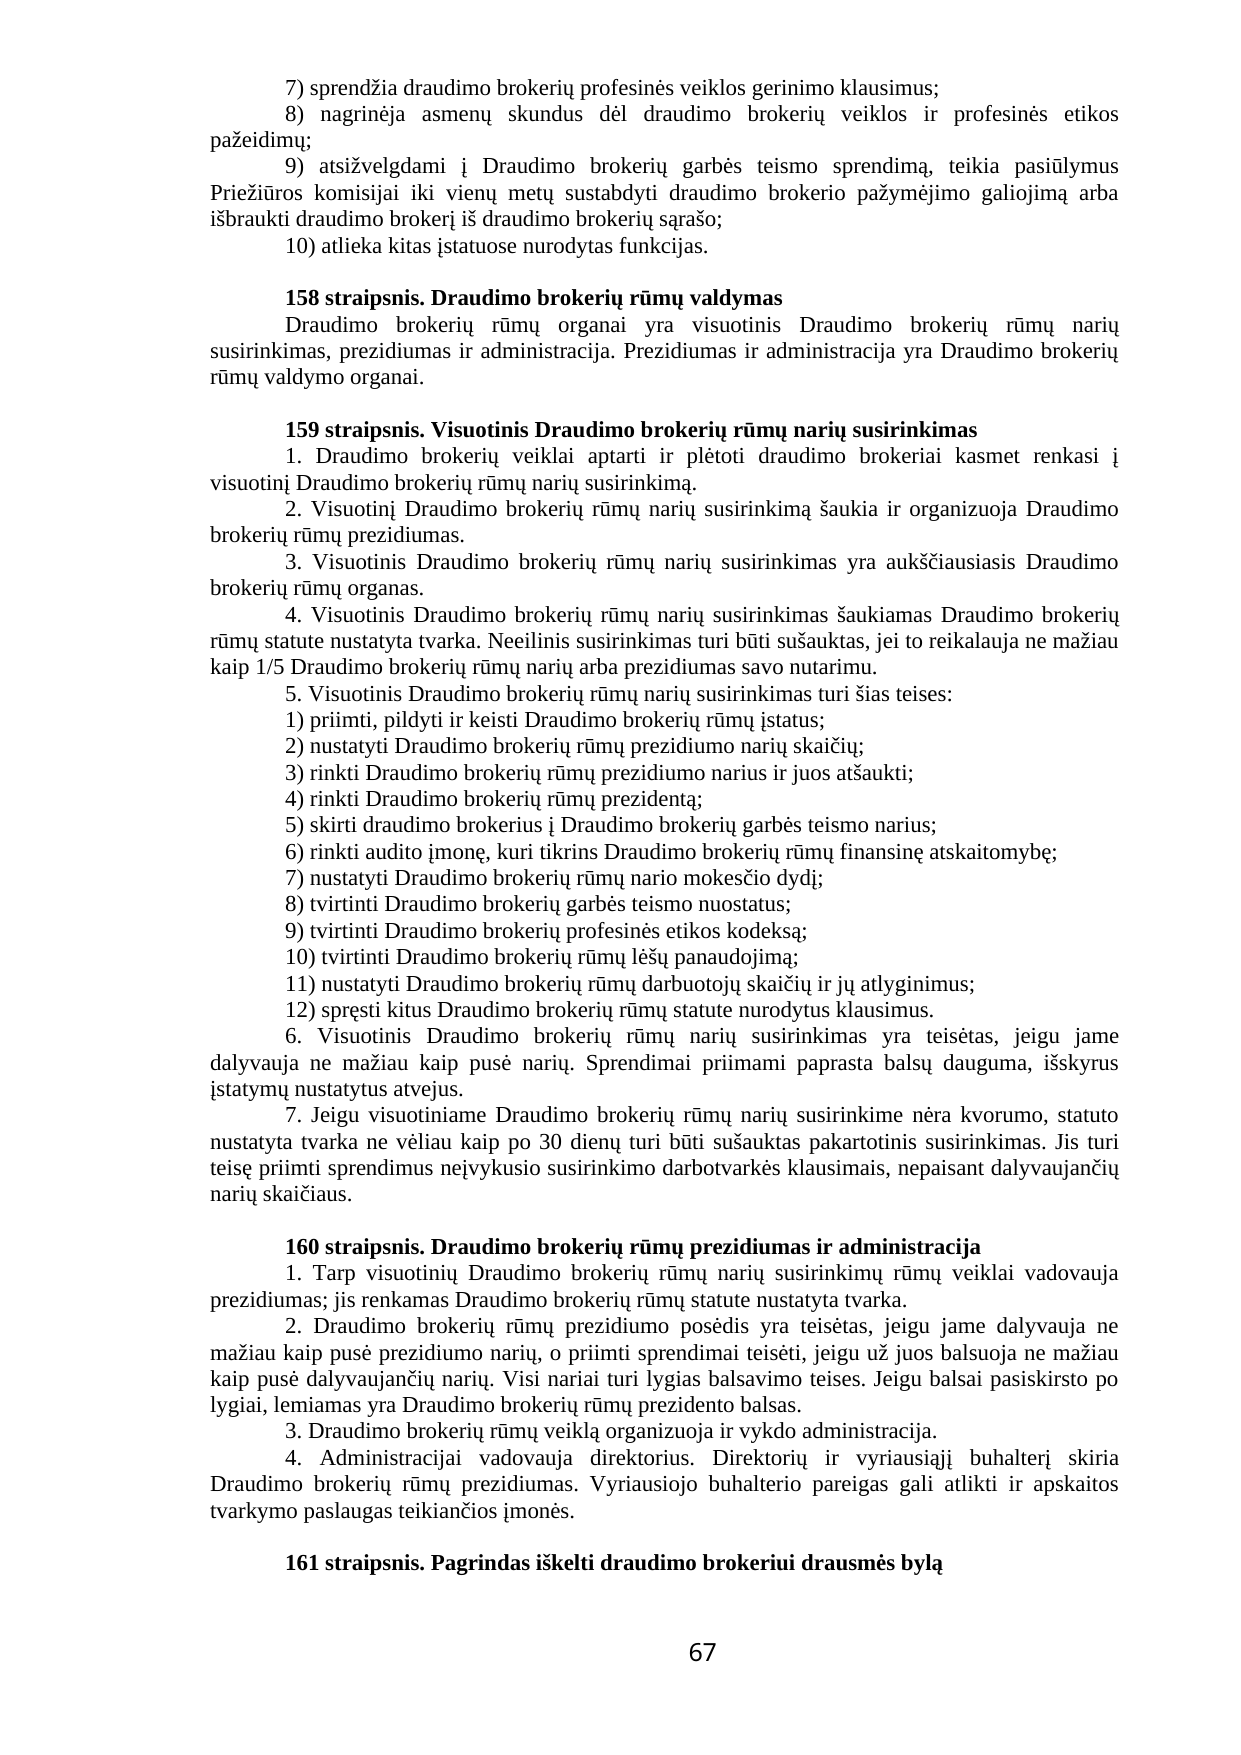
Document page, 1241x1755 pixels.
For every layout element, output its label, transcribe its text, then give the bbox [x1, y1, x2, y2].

text 7. Jeigu visuotiniame Draudimo brokerių rūmų narių susirinkime nėra kvorumo, statuto nustatyta tvarka ne vėliau kaip po 30 dienų turi būti sušauktas pakartotinis susirinkimas. Jis turi teisę priimti sprendimus neįvykusio susirinkimo darbotvarkės klausimais, nepaisant dalyvaujančių narių skaičiaus. [210, 1101, 1120, 1207]
text Draudimo brokerių rūmų organai yra visuotinis Draudimo brokerių rūmų narių susirinkimas, prezidiumas ir administracija. Prezidiumas ir administracija yra Draudimo brokerių rūmų valdymo organai. [210, 311, 1120, 390]
text 160 straipsnis. Draudimo brokerių rūmų prezidiumas ir administracija [210, 1233, 1120, 1259]
text 3. Visuotinis Draudimo brokerių rūmų narių susirinkimas yra aukščiausiasis Draudimo brokerių rūmų organas. [210, 548, 1120, 601]
text 7) sprendžia draudimo brokerių profesinės veiklos gerinimo klausimus; [210, 73, 1120, 100]
text 158 straipsnis. Draudimo brokerių rūmų valdymas [210, 284, 1120, 311]
text 1. Draudimo brokerių veiklai aptarti ir plėtoti draudimo brokeriai kasmet renkasi į visuotinį Draudimo brokerių rūmų narių susirinkimą. [210, 442, 1120, 495]
text 8) nagrinėja asmenų skundus dėl draudimo brokerių veiklos ir profesinės etikos pažeidimų; [210, 100, 1120, 153]
text 4. Administracijai vadovauja direktorius. Direktorių ir vyriausiąjį buhalterį skiria Draudimo brokerių rūmų prezidiumas. Vyriausiojo buhalterio pareigas gali atlikti ir apskaitos tvarkymo paslaugas teikiančios įmonės. [210, 1444, 1120, 1523]
text 2. Draudimo brokerių rūmų prezidiumo posėdis yra teisėtas, jeigu jame dalyvauja ne mažiau kaip pusė prezidiumo narių, o priimti sprendimai teisėti, jeigu už juos balsuoja ne mažiau kaip pusė dalyvaujančių narių. Visi nariai turi lygias balsavimo teises. Jeigu balsai pasiskirsto po lygiai, lemiamas yra Draudimo brokerių rūmų prezidento balsas. [210, 1312, 1120, 1418]
text 3) rinkti Draudimo brokerių rūmų prezidiumo narius ir juos atšaukti; [210, 759, 1120, 785]
text 5) skirti draudimo brokerius į Draudimo brokerių garbės teismo narius; [210, 811, 1120, 838]
text 4) rinkti Draudimo brokerių rūmų prezidentą; [210, 785, 1120, 811]
text 2. Visuotinį Draudimo brokerių rūmų narių susirinkimą šaukia ir organizuoja Draudimo brokerių rūmų prezidiumas. [210, 495, 1120, 548]
text 12) spręsti kitus Draudimo brokerių rūmų statute nurodytus klausimus. [210, 996, 1120, 1022]
text 1) priimti, pildyti ir keisti Draudimo brokerių rūmų įstatus; [210, 706, 1120, 732]
text 5. Visuotinis Draudimo brokerių rūmų narių susirinkimas turi šias teises: [210, 680, 1120, 706]
text 159 straipsnis. Visuotinis Draudimo brokerių rūmų narių susirinkimas [210, 416, 1120, 442]
text 9) atsižvelgdami į Draudimo brokerių garbės teismo sprendimą, teikia pasiūlymus Priežiūros komisijai iki vienų metų sustabdyti draudimo brokerio pažymėjimo galiojimą arba išbraukti draudimo brokerį iš draudimo brokerių sąrašo; [210, 153, 1120, 232]
text 6. Visuotinis Draudimo brokerių rūmų narių susirinkimas yra teisėtas, jeigu jame dalyvauja ne mažiau kaip pusė narių. Sprendimai priimami paprasta balsų dauguma, išskyrus įstatymų nustatytus atvejus. [210, 1022, 1120, 1101]
text 161 straipsnis. Pagrindas iškelti draudimo brokeriui drausmės bylą [210, 1549, 1120, 1576]
text 3. Draudimo brokerių rūmų veiklą organizuoja ir vykdo administracija. [210, 1418, 1120, 1444]
text 7) nustatyti Draudimo brokerių rūmų nario mokesčio dydį; [210, 864, 1120, 891]
text 11) nustatyti Draudimo brokerių rūmų darbuotojų skaičių ir jų atlyginimus; [210, 969, 1120, 996]
text 8) tvirtinti Draudimo brokerių garbės teismo nuostatus; [210, 891, 1120, 917]
text 10) tvirtinti Draudimo brokerių rūmų lėšų panaudojimą; [210, 943, 1120, 969]
text 4. Visuotinis Draudimo brokerių rūmų narių susirinkimas šaukiamas Draudimo brokerių rūmų statute nustatyta tvarka. Neeilinis susirinkimas turi būti sušauktas, jei to reikalauja ne mažiau kaip 1/5 Draudimo brokerių rūmų narių arba prezidiumas savo nutarimu. [210, 601, 1120, 680]
text 9) tvirtinti Draudimo brokerių profesinės etikos kodeksą; [210, 917, 1120, 943]
text 1. Tarp visuotinių Draudimo brokerių rūmų narių susirinkimų rūmų veiklai vadovauja prezidiumas; jis renkamas Draudimo brokerių rūmų statute nustatyta tvarka. [210, 1259, 1120, 1312]
text 2) nustatyti Draudimo brokerių rūmų prezidiumo narių skaičių; [210, 732, 1120, 759]
text 10) atlieka kitas įstatuose nurodytas funkcijas. [210, 232, 1120, 258]
text 6) rinkti audito įmonę, kuri tikrins Draudimo brokerių rūmų finansinę atskaitomybę; [210, 838, 1120, 864]
